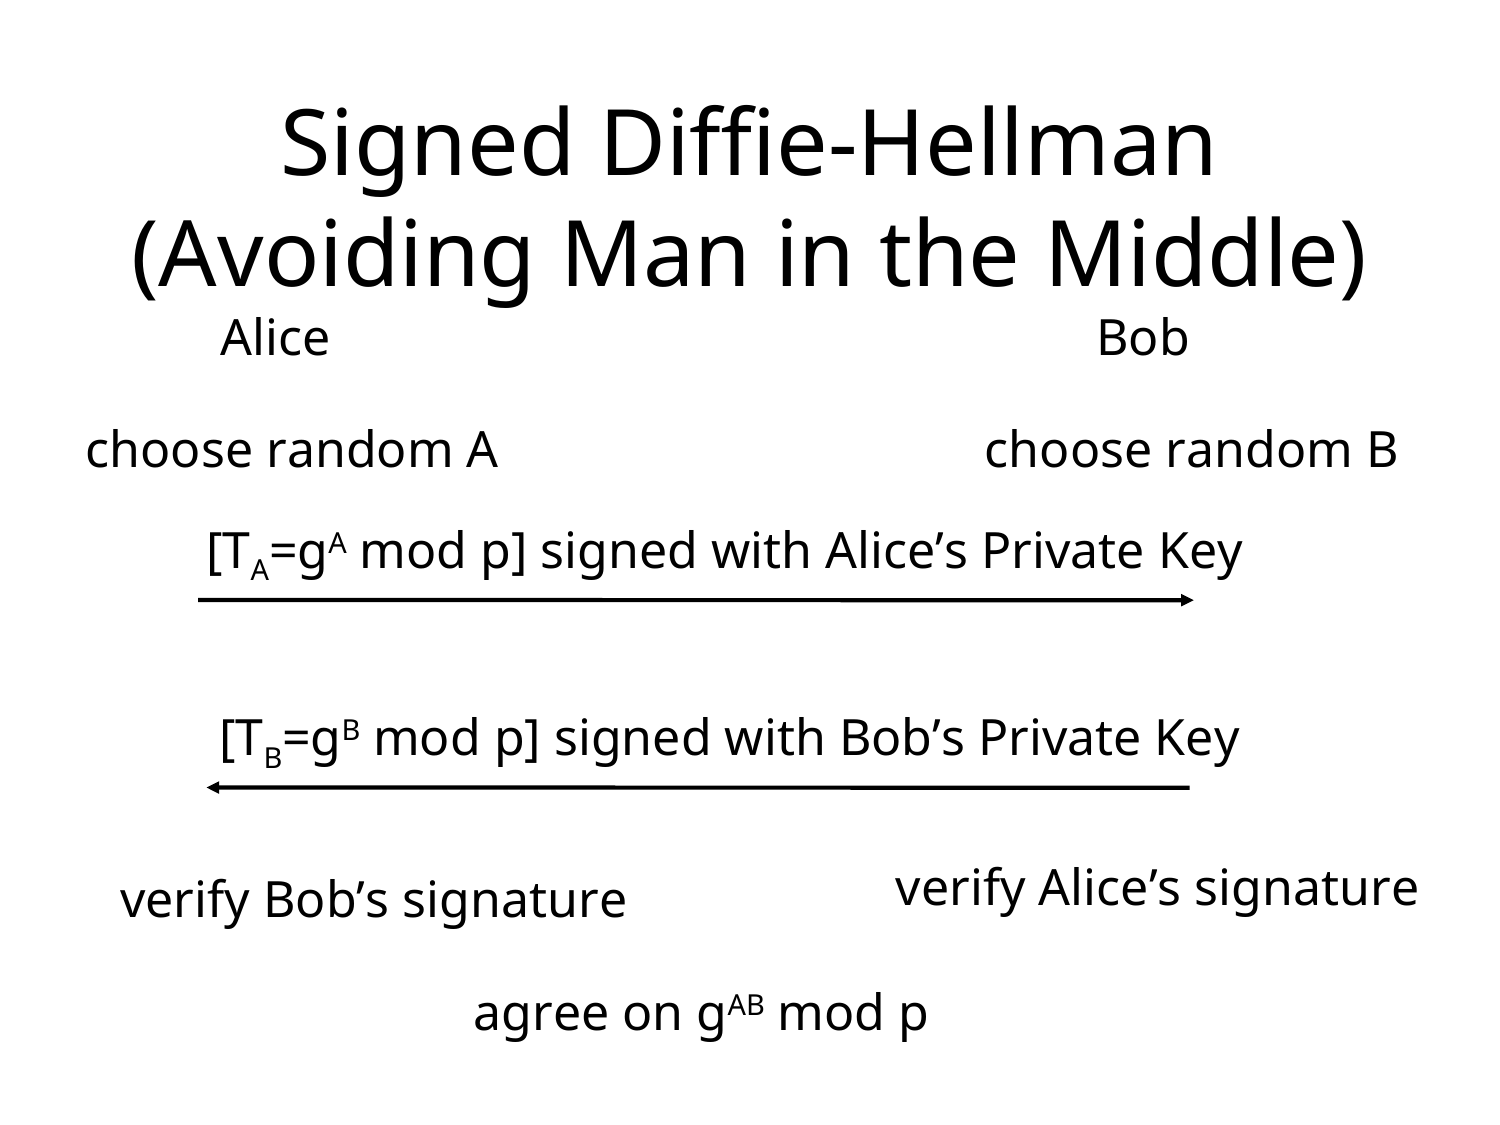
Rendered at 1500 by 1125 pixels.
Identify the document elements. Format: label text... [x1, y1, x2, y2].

text_box Bob [1081, 297, 1206, 374]
text_box Alice [205, 297, 347, 374]
text_box verify Bob’s signature [105, 859, 643, 936]
text_box verify Alice’s signature [880, 847, 1436, 924]
title Signed Diffie-Hellman (Avoiding Man in the Middle) [112, 19, 1388, 368]
text_box [TB=gB mod p] signed with Bob’s Private Key [204, 697, 1256, 782]
text_box agree on gAB mod p [458, 972, 945, 1049]
text_box choose random A [70, 409, 515, 486]
text_box [TA=gA mod p] signed with Alice’s Private Key [191, 509, 1259, 595]
text_box choose random B [969, 409, 1414, 486]
